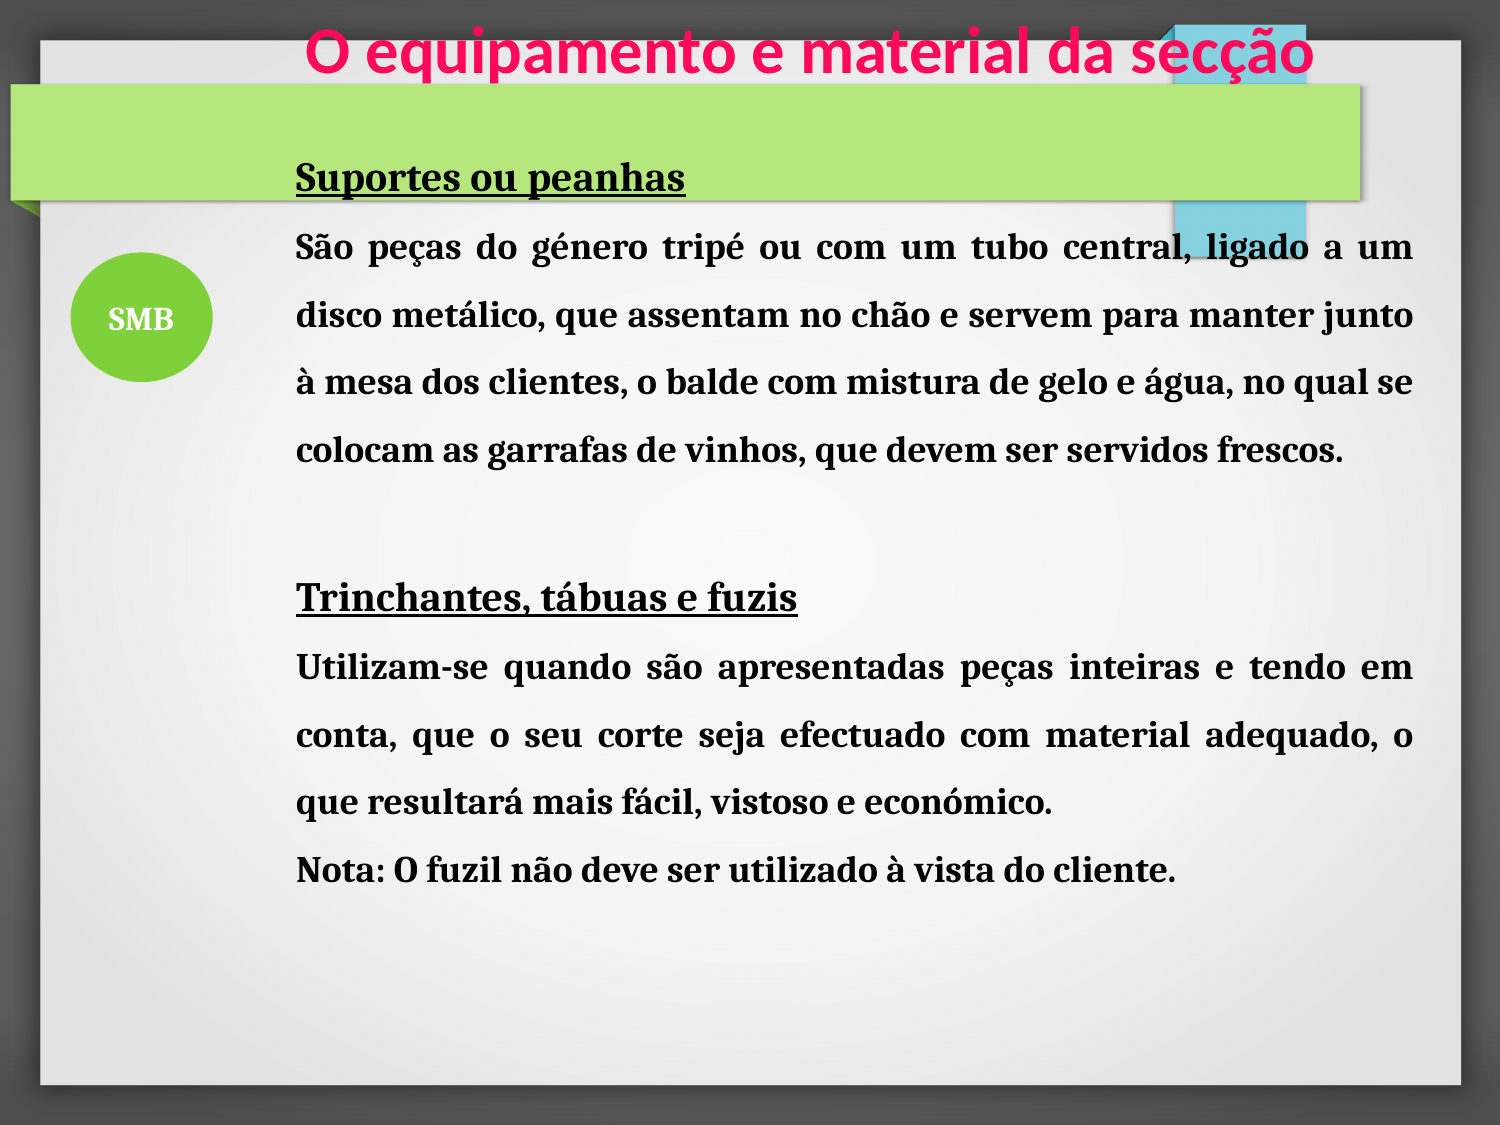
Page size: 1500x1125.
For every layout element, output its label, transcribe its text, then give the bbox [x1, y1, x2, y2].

picture [0, 0, 1500, 1125]
text_box SMB [70, 252, 213, 383]
text_box O equipamento e material da secção [281, 0, 1465, 95]
text_box Suportes ou peanhas São peças do género tripé ou com um tubo central, ligado a um disco metálico, que assentam no chão e servem para manter junto à mesa dos clientes, o balde com mistura de gelo e água, no qual se colocam as garrafas de vinhos, que devem ser servidos frescos. Trinchantes, tábuas e fuzis Utilizam-se quando são apresentadas peças inteiras e tendo em conta, que o seu corte seja efectuado com material adequado, o que resultará mais fácil, vistoso e económico. Nota: O fuzil não deve ser utilizado à vista do cliente. [281, 117, 1430, 897]
